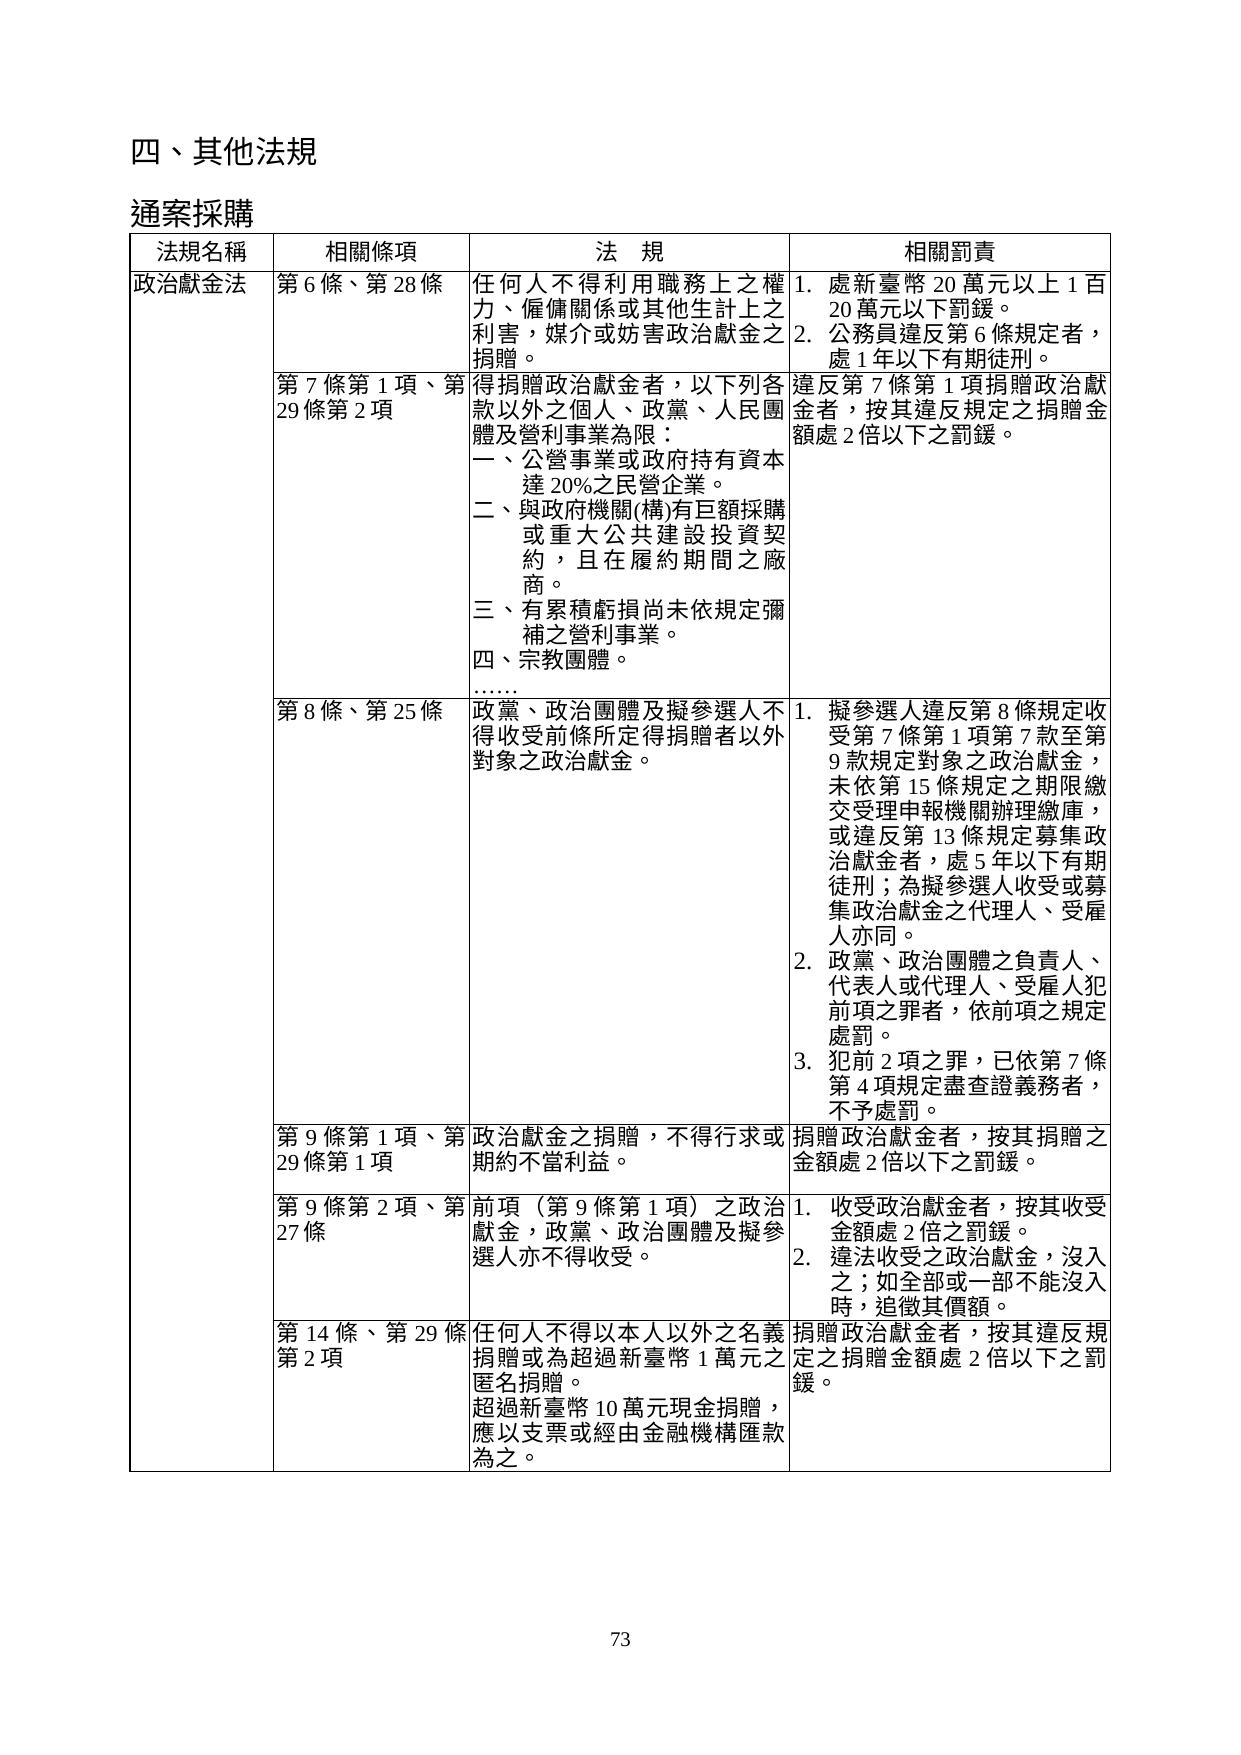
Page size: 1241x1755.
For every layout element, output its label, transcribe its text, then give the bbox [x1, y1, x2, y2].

table_cell 捐贈政治獻金者，按其違反規定之捐贈金額處2倍以下之罰鍰。 [790, 1321, 1110, 1471]
table_cell 任何人不得利用職務上之權力、僱傭關係或其他生計上之利害，媒介或妨害政治獻金之捐贈。 [470, 272, 789, 372]
table_header 相關罰責 [790, 234, 1110, 271]
table_cell 捐贈政治獻金者，按其捐贈之金額處2倍以下之罰鍰。 [790, 1125, 1110, 1194]
table_cell 違反第7條第1項捐贈政治獻金者，按其違反規定之捐贈金額處2倍以下之罰鍰。 [790, 373, 1110, 698]
table_cell 第9條第1項、第29條第1項 [274, 1125, 469, 1194]
table_cell 第7條第1項、第29條第2項 [274, 373, 469, 698]
table_cell 第8條、第25條 [274, 699, 469, 1124]
table_cell 擬參選人違反第8條規定收受第7條第1項第7款至第9款規定對象之政治獻金，未依第15條規定之期限繳交受理申報機關辦理繳庫，或違反第13條規定募集政治獻金者，處5年以下有期徒刑；為擬參選人收受或募集政治獻金之代理人、受雇人亦同。 政黨、政治團體之負責人、代表人或代理人、受雇人犯前項之罪者，依前項之規定處罰。 犯前2項之罪，已依第7條第4項規定盡查證義務者，不予處罰。 [790, 699, 1110, 1124]
table_header 相關條項 [274, 234, 469, 271]
table_cell 前項（第9條第1項）之政治獻金，政黨、政治團體及擬參選人亦不得收受。 [470, 1195, 789, 1320]
table_cell 第14條、第29條第2項 [274, 1321, 469, 1471]
table_header 法 規 [470, 234, 789, 271]
table_cell 第9條第2項、第27條 [274, 1195, 469, 1320]
text 四、其他法規 [130, 108, 1110, 170]
table_cell 第6條、第28條 [274, 272, 469, 372]
text 通案採購 [130, 170, 1110, 233]
table_cell 政黨、政治團體及擬參選人不得收受前條所定得捐贈者以外對象之政治獻金。 [470, 699, 789, 1124]
table_cell 收受政治獻金者，按其收受金額處2倍之罰鍰。 違法收受之政治獻金，沒入之；如全部或一部不能沒入時，追徵其價額。 [790, 1195, 1110, 1320]
table_cell 得捐贈政治獻金者，以下列各款以外之個人、政黨、人民團體及營利事業為限： 一、公營事業或政府持有資本達20%之民營企業。 二、與政府機關(構)有巨額採購或重大公共建設投資契約，且在履約期間之廠商。 三、有累積虧損尚未依規定彌補之營利事業。 四、宗教團體。 …… [470, 373, 789, 698]
table_cell 政治獻金之捐贈，不得行求或期約不當利益。 [470, 1125, 789, 1194]
table_cell 政治獻金法 [131, 272, 273, 1471]
table_cell 任何人不得以本人以外之名義捐贈或為超過新臺幣1萬元之匿名捐贈。 超過新臺幣10萬元現金捐贈，應以支票或經由金融機構匯款為之。 [470, 1321, 789, 1471]
table_header 法規名稱 [131, 234, 273, 271]
table_cell 處新臺幣20萬元以上1百20萬元以下罰鍰。 公務員違反第6條規定者，處1年以下有期徒刑。 [790, 272, 1110, 372]
